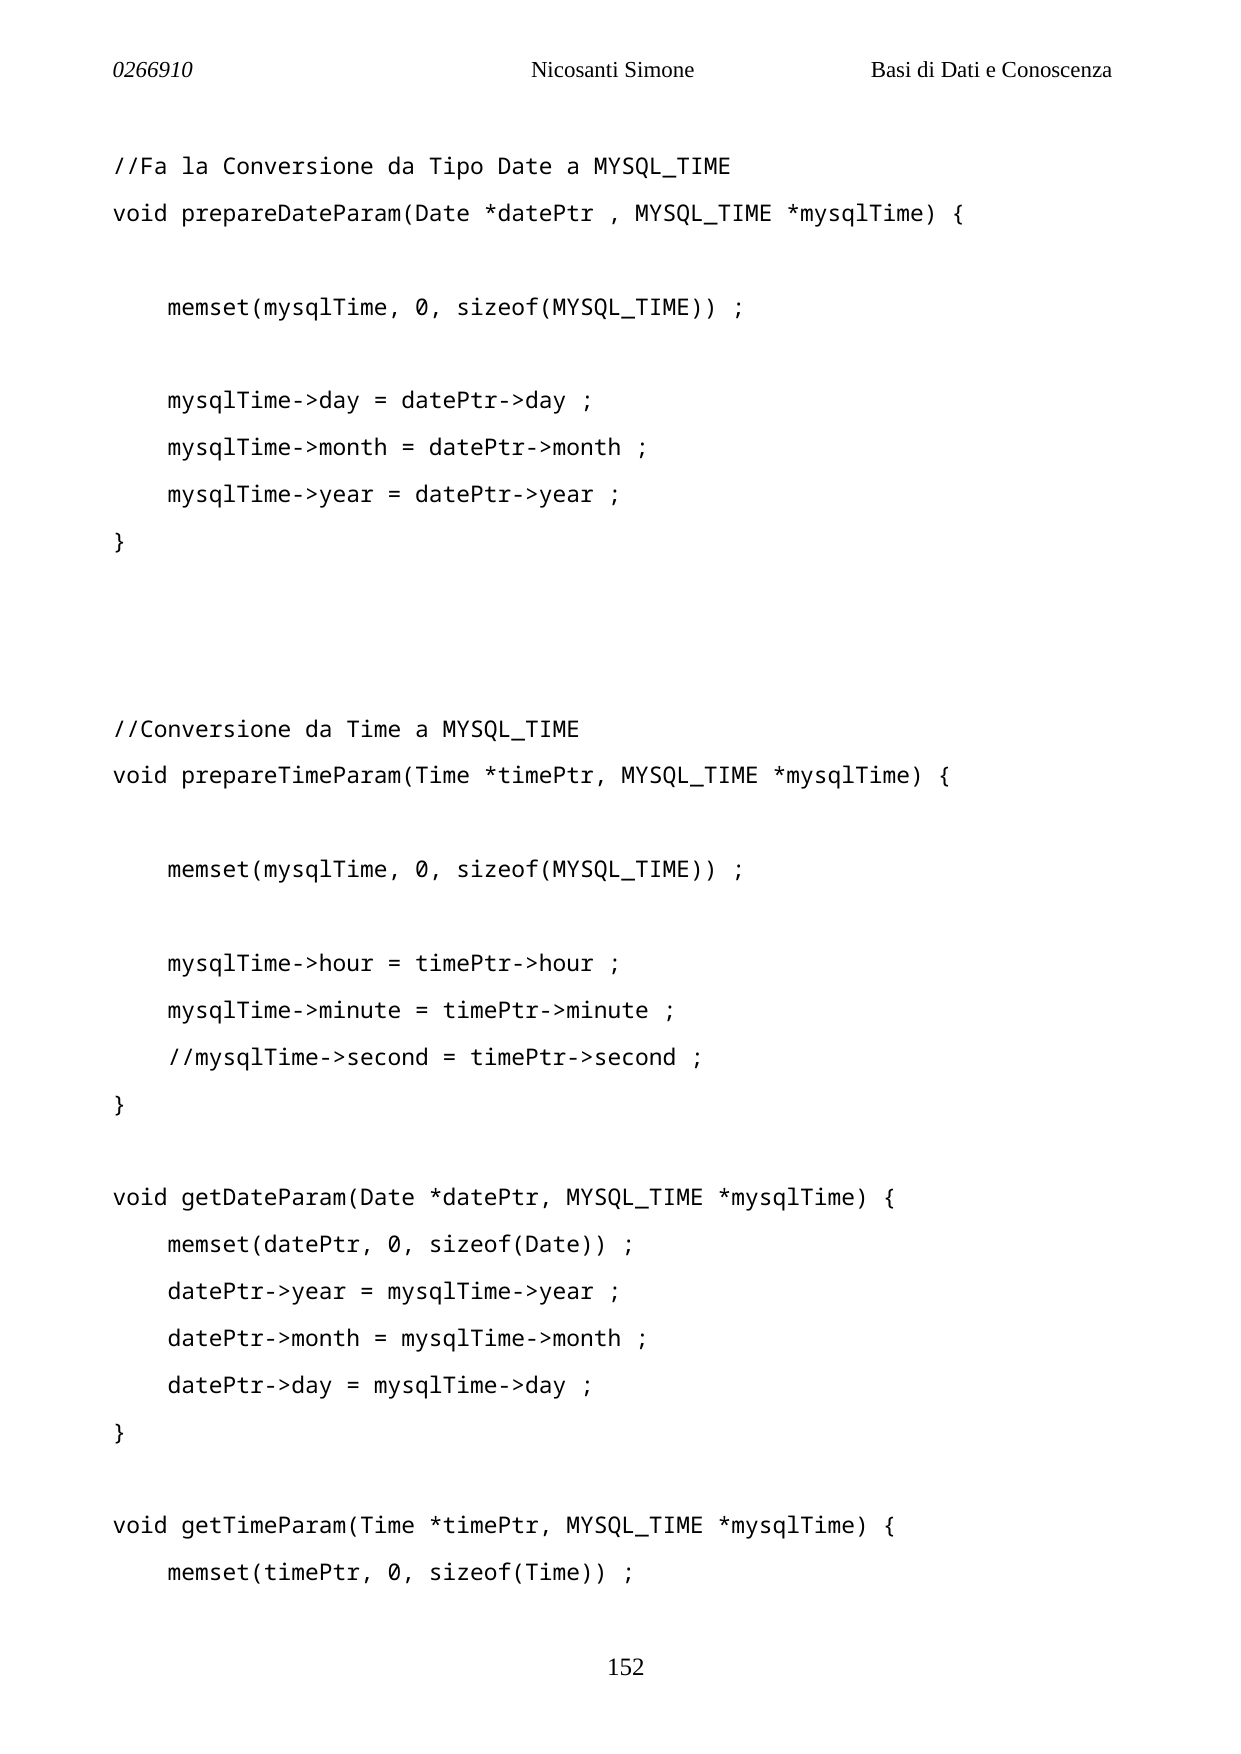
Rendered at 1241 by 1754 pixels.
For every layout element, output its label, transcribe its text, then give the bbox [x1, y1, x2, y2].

text memset(datePtr, 0, sizeof(Date)) ; [112, 1228, 1128, 1259]
text } [112, 1087, 1128, 1119]
text void prepareTimeParam(Time *timePtr, MYSQL_TIME *mysqlTime) { [112, 759, 1128, 791]
text void getTimeParam(Time *timePtr, MYSQL_TIME *mysqlTime) { [112, 1509, 1128, 1541]
text //Fa la Conversione da Tipo Date a MYSQL_TIME [112, 150, 1128, 181]
text memset(mysqlTime, 0, sizeof(MYSQL_TIME)) ; [112, 291, 1128, 322]
text mysqlTime->minute = timePtr->minute ; [112, 994, 1128, 1025]
text datePtr->day = mysqlTime->day ; [112, 1369, 1128, 1400]
text //mysqlTime->second = timePtr->second ; [112, 1041, 1128, 1072]
text datePtr->month = mysqlTime->month ; [112, 1322, 1128, 1353]
text memset(mysqlTime, 0, sizeof(MYSQL_TIME)) ; [112, 853, 1128, 884]
text mysqlTime->hour = timePtr->hour ; [112, 947, 1128, 978]
text } [112, 1416, 1128, 1447]
text datePtr->year = mysqlTime->year ; [112, 1275, 1128, 1306]
text mysqlTime->year = datePtr->year ; [112, 478, 1128, 509]
text memset(timePtr, 0, sizeof(Time)) ; [112, 1556, 1128, 1587]
text mysqlTime->day = datePtr->day ; [112, 384, 1128, 416]
text mysqlTime->month = datePtr->month ; [112, 431, 1128, 462]
text } [112, 525, 1128, 556]
text //Conversione da Time a MYSQL_TIME [112, 712, 1128, 744]
text void prepareDateParam(Date *datePtr , MYSQL_TIME *mysqlTime) { [112, 197, 1128, 228]
text void getDateParam(Date *datePtr, MYSQL_TIME *mysqlTime) { [112, 1181, 1128, 1212]
